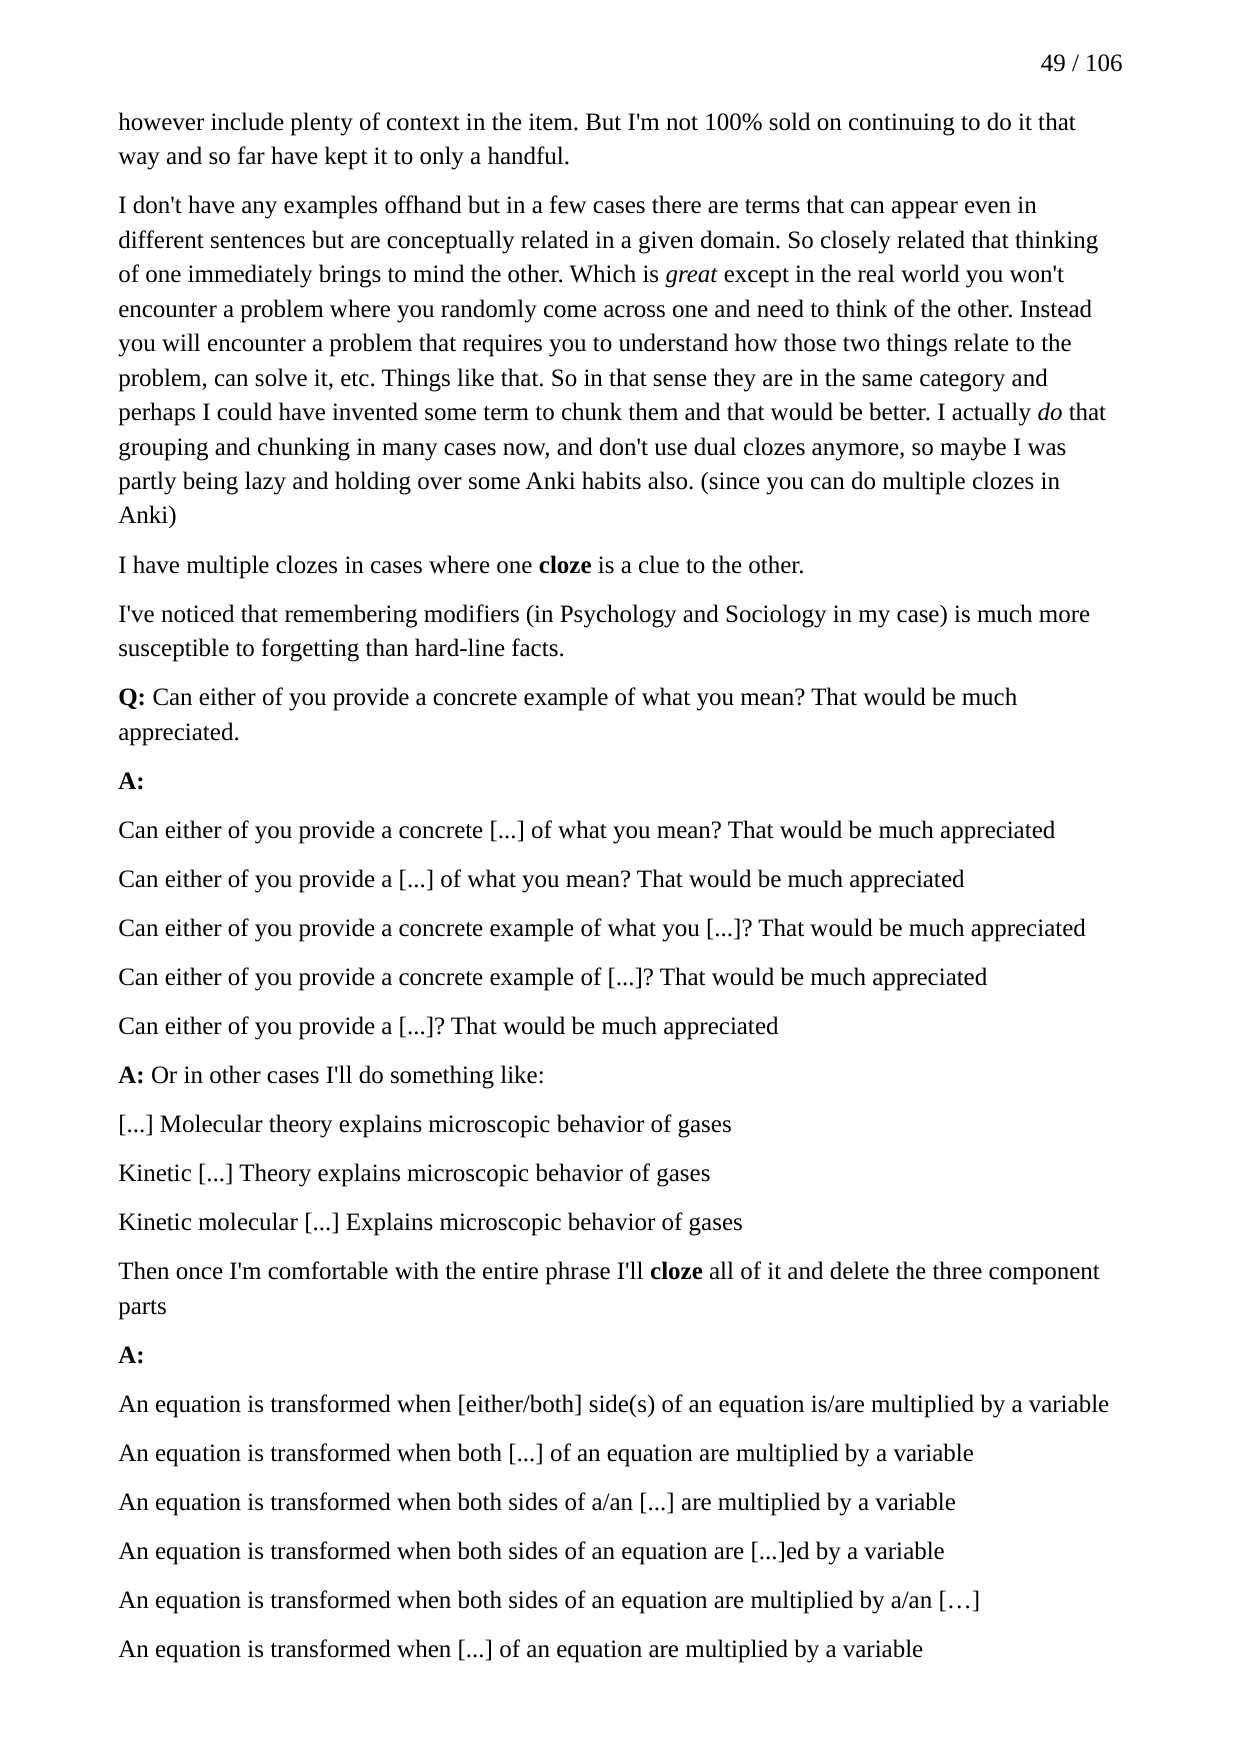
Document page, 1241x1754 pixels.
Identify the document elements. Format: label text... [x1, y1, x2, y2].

text Kinetic [...] Theory explains microscopic behavior of gases [118, 1158, 1122, 1187]
text I don't have any examples offhand but in a few cases there are terms that can appear even in different sentences but are conceptually related in a given domain. So closely related that thinking of one immediately brings to mind the other. Which is great except in the real world you won't encounter a problem where you randomly come across one and need to think of the other. Instead you will encounter a problem that requires you to understand how those two things relate to the problem, can solve it, etc. Things like that. So in that sense they are in the same category and perhaps I could have invented some term to chunk them and that would be better. I actually do that grouping and chunking in many cases now, and don't use dual clozes anymore, so maybe I was partly being lazy and holding over some Anki habits also. (since you can do multiple clozes in Anki) [118, 190, 1122, 529]
text Q: Can either of you provide a concrete example of what you mean? That would be much appreciated. [118, 682, 1122, 746]
text Then once I'm comfortable with the entire phrase I'll cloze all of it and delete the three component parts [118, 1256, 1122, 1320]
text An equation is transformed when both [...] of an equation are multiplied by a variable [118, 1438, 1122, 1467]
text [...] Molecular theory explains microscopic behavior of gases [118, 1109, 1122, 1138]
text Kinetic molecular [...] Explains microscopic behavior of gases [118, 1207, 1122, 1236]
text An equation is transformed when both sides of an equation are [...]ed by a variable [118, 1536, 1122, 1565]
text Can either of you provide a [...]? That would be much appreciated [118, 1011, 1122, 1040]
text Can either of you provide a [...] of what you mean? That would be much appreciated [118, 864, 1122, 893]
text An equation is transformed when both sides of an equation are multiplied by a/an […] [118, 1585, 1122, 1614]
text A: [118, 1340, 1122, 1369]
text A: [118, 766, 1122, 794]
text Can either of you provide a concrete example of [...]? That would be much appreciated [118, 962, 1122, 991]
text Can either of you provide a concrete example of what you [...]? That would be much appreciated [118, 913, 1122, 942]
text I've noticed that remembering modifiers (in Psychology and Sociology in my case) is much more susceptible to forgetting than hard-line facts. [118, 599, 1122, 662]
text A: Or in other cases I'll do something like: [118, 1060, 1122, 1089]
text An equation is transformed when both sides of a/an [...] are multiplied by a variable [118, 1487, 1122, 1516]
text An equation is transformed when [...] of an equation are multiplied by a variable [118, 1634, 1122, 1663]
text An equation is transformed when [either/both] side(s) of an equation is/are multiplied by a variable [118, 1389, 1122, 1418]
text Can either of you provide a concrete [...] of what you mean? That would be much appreciated [118, 815, 1122, 844]
text however include plenty of context in the item. But I'm not 100% sold on continuing to do it that way and so far have kept it to only a handful. [118, 107, 1122, 170]
text I have multiple clozes in cases where one cloze is a clue to the other. [118, 550, 1122, 578]
